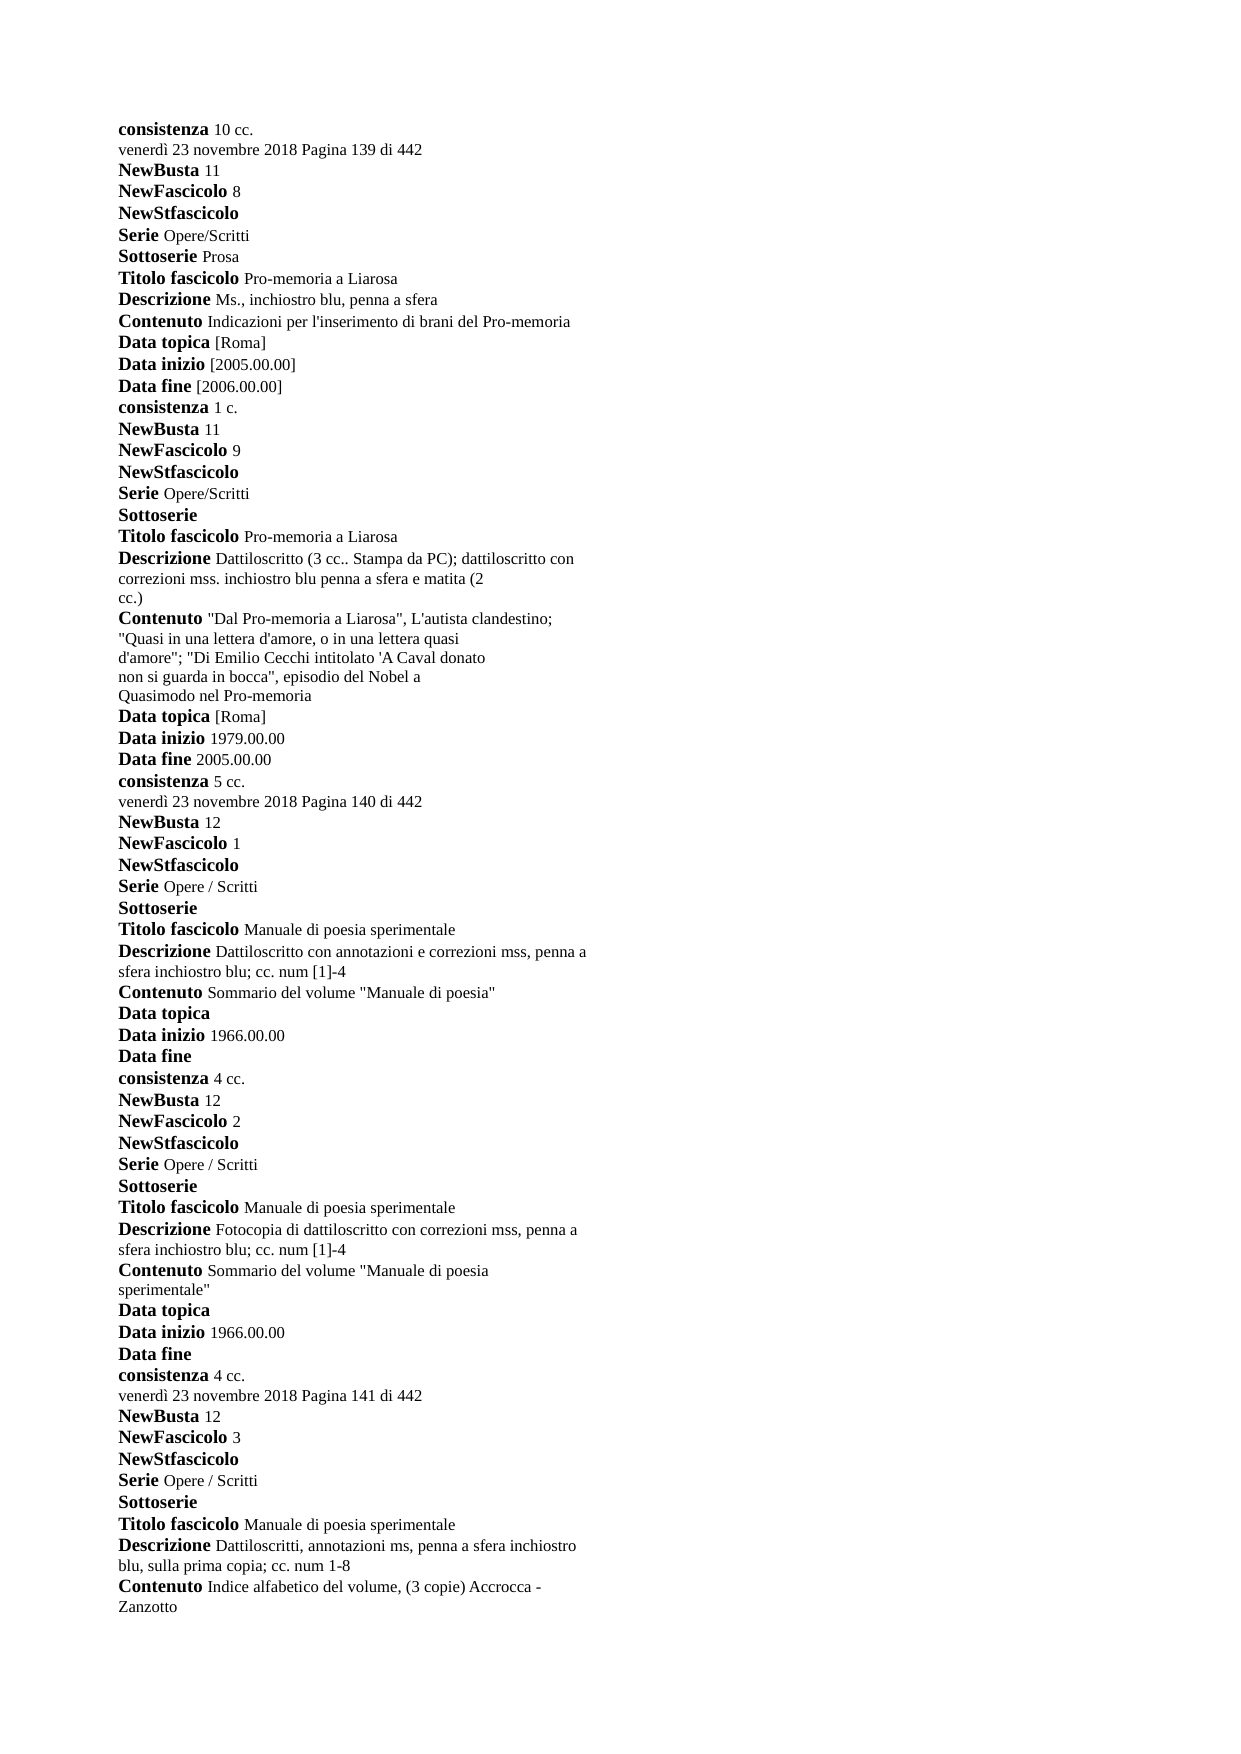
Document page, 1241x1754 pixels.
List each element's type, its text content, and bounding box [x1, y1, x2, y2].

text Contenuto Indicazioni per l'inserimento di brani del Pro-memoria [118, 310, 1122, 331]
text NewBusta 12 [118, 1088, 1122, 1110]
text consistenza 5 cc. [118, 770, 1122, 791]
text consistenza 4 cc. [118, 1364, 1122, 1386]
text Data topica [118, 1002, 1122, 1024]
text NewFascicolo 9 [118, 439, 1122, 461]
text NewFascicolo 2 [118, 1110, 1122, 1132]
text Serie Opere/Scritti [118, 482, 1122, 504]
text consistenza 10 cc. [118, 118, 1122, 140]
text NewBusta 12 [118, 1405, 1122, 1426]
text Data topica [Roma] [118, 331, 1122, 353]
text Data fine [118, 1342, 1122, 1364]
text Sottoserie [118, 504, 1122, 525]
text Data inizio 1966.00.00 [118, 1024, 1122, 1045]
text Titolo fascicolo Manuale di poesia sperimentale [118, 1512, 1122, 1534]
text NewStfascicolo [118, 202, 1122, 223]
text sfera inchiostro blu; cc. num [1]-4 [118, 961, 1122, 981]
text venerdì 23 novembre 2018 Pagina 139 di 442 [118, 140, 1122, 159]
text Data inizio 1979.00.00 [118, 727, 1122, 748]
text Descrizione Fotocopia di dattiloscritto con correzioni mss, penna a [118, 1218, 1122, 1239]
text consistenza 4 cc. [118, 1067, 1122, 1088]
text Sottoserie [118, 897, 1122, 918]
text venerdì 23 novembre 2018 Pagina 140 di 442 [118, 791, 1122, 811]
text Data fine 2005.00.00 [118, 748, 1122, 770]
text NewBusta 11 [118, 418, 1122, 439]
text Descrizione Dattiloscritto (3 cc.. Stampa da PC); dattiloscritto con [118, 547, 1122, 568]
text Descrizione Dattiloscritti, annotazioni ms, penna a sfera inchiostro [118, 1534, 1122, 1556]
text Quasimodo nel Pro-memoria [118, 686, 1122, 705]
text Sottoserie Prosa [118, 245, 1122, 267]
text NewFascicolo 3 [118, 1426, 1122, 1448]
text NewFascicolo 8 [118, 180, 1122, 202]
text NewStfascicolo [118, 854, 1122, 875]
text venerdì 23 novembre 2018 Pagina 141 di 442 [118, 1386, 1122, 1405]
text Titolo fascicolo Pro-memoria a Liarosa [118, 267, 1122, 288]
text sperimentale" [118, 1280, 1122, 1299]
text Data topica [118, 1299, 1122, 1321]
text Titolo fascicolo Manuale di poesia sperimentale [118, 1196, 1122, 1218]
text Data inizio 1966.00.00 [118, 1321, 1122, 1342]
text Data inizio [2005.00.00] [118, 353, 1122, 374]
text Contenuto Sommario del volume "Manuale di poesia" [118, 981, 1122, 1002]
text cc.) [118, 588, 1122, 607]
text d'amore"; "Di Emilio Cecchi intitolato 'A Caval donato [118, 648, 1122, 667]
text consistenza 1 c. [118, 396, 1122, 418]
text Sottoserie [118, 1175, 1122, 1196]
text NewStfascicolo [118, 1448, 1122, 1469]
text Data fine [2006.00.00] [118, 374, 1122, 396]
text Zanzotto [118, 1596, 1122, 1616]
text Descrizione Dattiloscritto con annotazioni e correzioni mss, penna a [118, 940, 1122, 961]
text Titolo fascicolo Pro-memoria a Liarosa [118, 525, 1122, 547]
text NewFascicolo 1 [118, 832, 1122, 854]
text Data topica [Roma] [118, 705, 1122, 727]
text Contenuto Sommario del volume "Manuale di poesia [118, 1258, 1122, 1280]
text correzioni mss. inchiostro blu penna a sfera e matita (2 [118, 568, 1122, 588]
text blu, sulla prima copia; cc. num 1-8 [118, 1556, 1122, 1575]
text Descrizione Ms., inchiostro blu, penna a sfera [118, 288, 1122, 310]
text Sottoserie [118, 1491, 1122, 1512]
text Serie Opere/Scritti [118, 223, 1122, 245]
text NewBusta 12 [118, 811, 1122, 832]
text Serie Opere / Scritti [118, 875, 1122, 897]
text Data fine [118, 1045, 1122, 1067]
text "Quasi in una lettera d'amore, o in una lettera quasi [118, 628, 1122, 648]
text non si guarda in bocca", episodio del Nobel a [118, 667, 1122, 686]
text Contenuto Indice alfabetico del volume, (3 copie) Accrocca - [118, 1575, 1122, 1596]
text NewStfascicolo [118, 461, 1122, 482]
text Serie Opere / Scritti [118, 1469, 1122, 1491]
text NewStfascicolo [118, 1132, 1122, 1153]
text Titolo fascicolo Manuale di poesia sperimentale [118, 918, 1122, 940]
text NewBusta 11 [118, 159, 1122, 180]
text sfera inchiostro blu; cc. num [1]-4 [118, 1239, 1122, 1258]
text Serie Opere / Scritti [118, 1153, 1122, 1175]
text Contenuto "Dal Pro-memoria a Liarosa", L'autista clandestino; [118, 607, 1122, 628]
